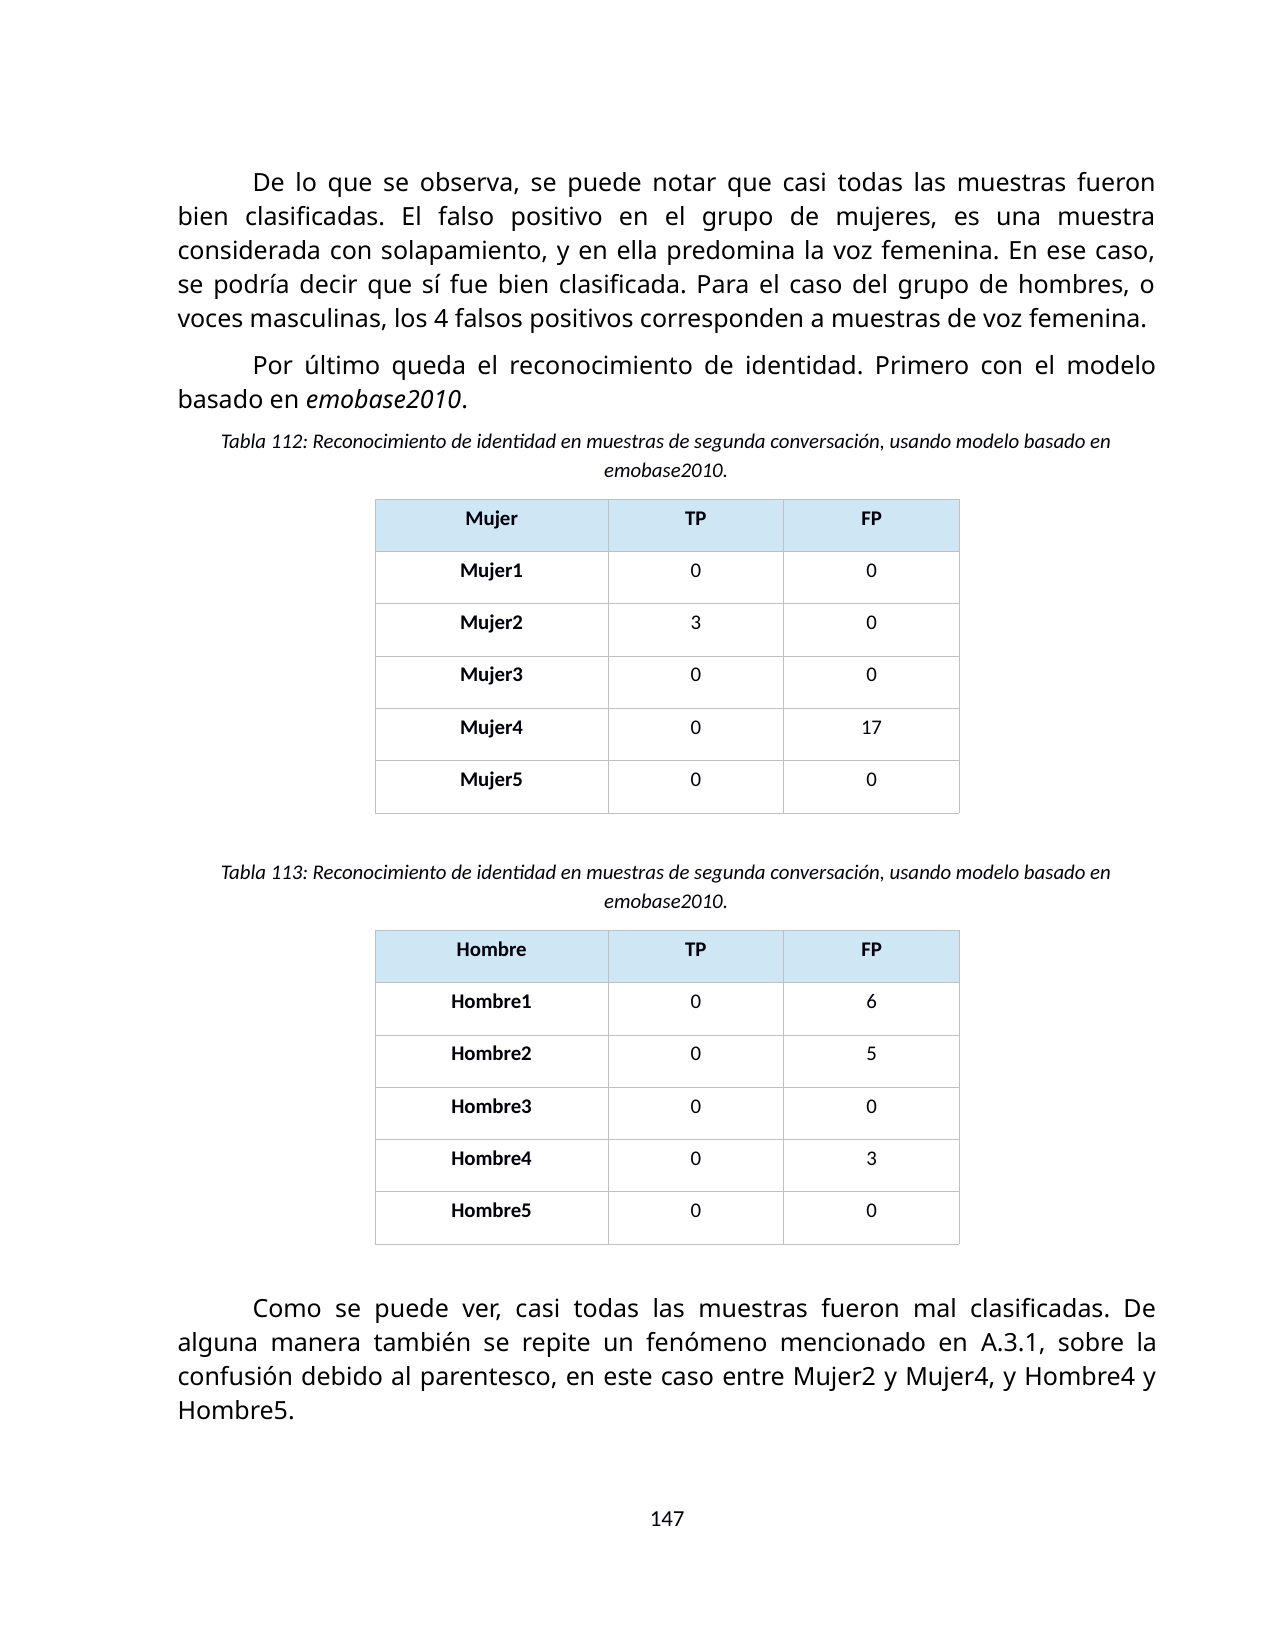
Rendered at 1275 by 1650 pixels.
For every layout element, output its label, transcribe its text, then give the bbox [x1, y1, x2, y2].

table_cell 6 [784, 983, 959, 1034]
table_cell 3 [609, 604, 783, 656]
table_cell Hombre2 [376, 1036, 608, 1087]
table_cell Mujer3 [376, 657, 608, 708]
table_cell Hombre1 [376, 983, 608, 1034]
table_cell Mujer4 [376, 709, 608, 760]
table_header TP [609, 931, 783, 982]
table_cell 0 [784, 1088, 959, 1139]
table_cell 0 [609, 1192, 783, 1244]
table_cell 0 [784, 1192, 959, 1244]
table_header Mujer [376, 500, 608, 551]
table_cell Mujer1 [376, 552, 608, 603]
table_cell 0 [609, 657, 783, 708]
table_cell 3 [784, 1140, 959, 1191]
table_cell 0 [609, 552, 783, 603]
text Por último queda el reconocimiento de identidad. Primero con el modelo basado en emobase2010. [177, 347, 1157, 415]
table_cell Hombre4 [376, 1140, 608, 1191]
table_cell 5 [784, 1036, 959, 1087]
table_header FP [784, 500, 959, 551]
table_cell 0 [784, 604, 959, 656]
table_cell 0 [609, 1036, 783, 1087]
table_cell 0 [784, 657, 959, 708]
table_cell 0 [609, 1140, 783, 1191]
table_cell 0 [609, 1088, 783, 1139]
text Tabla 112: Reconocimiento de identidad en muestras de segunda conversación, usando modelo basado en emobase2010. [177, 428, 1157, 482]
table_cell Mujer2 [376, 604, 608, 656]
table_header TP [609, 500, 783, 551]
table_cell 17 [784, 709, 959, 760]
table_cell Mujer5 [376, 761, 608, 812]
table_cell Hombre5 [376, 1192, 608, 1244]
text Como se puede ver, casi todas las muestras fueron mal clasificadas. De alguna manera también se repite un fenómeno mencionado en A.3.1, sobre la confusión debido al parentesco, en este caso entre Mujer2 y Mujer4, y Hombre4 y Hombre5. [177, 1290, 1157, 1427]
table_cell Hombre3 [376, 1088, 608, 1139]
table_cell 0 [609, 709, 783, 760]
table_header Hombre [376, 931, 608, 982]
text Tabla 113: Reconocimiento de identidad en muestras de segunda conversación, usando modelo basado en emobase2010. [177, 859, 1157, 914]
text De lo que se observa, se puede notar que casi todas las muestras fueron bien clasificadas. El falso positivo en el grupo de mujeres, es una muestra considerada con solapamiento, y en ella predomina la voz femenina. En ese caso, se podría decir que sí fue bien clasificada. Para el caso del grupo de hombres, o voces masculinas, los 4 falsos positivos corresponden a muestras de voz femenina. [177, 164, 1157, 335]
table_cell 0 [784, 552, 959, 603]
table_cell 0 [609, 761, 783, 812]
table_cell 0 [784, 761, 959, 812]
table_header FP [784, 931, 959, 982]
table_cell 0 [609, 983, 783, 1034]
